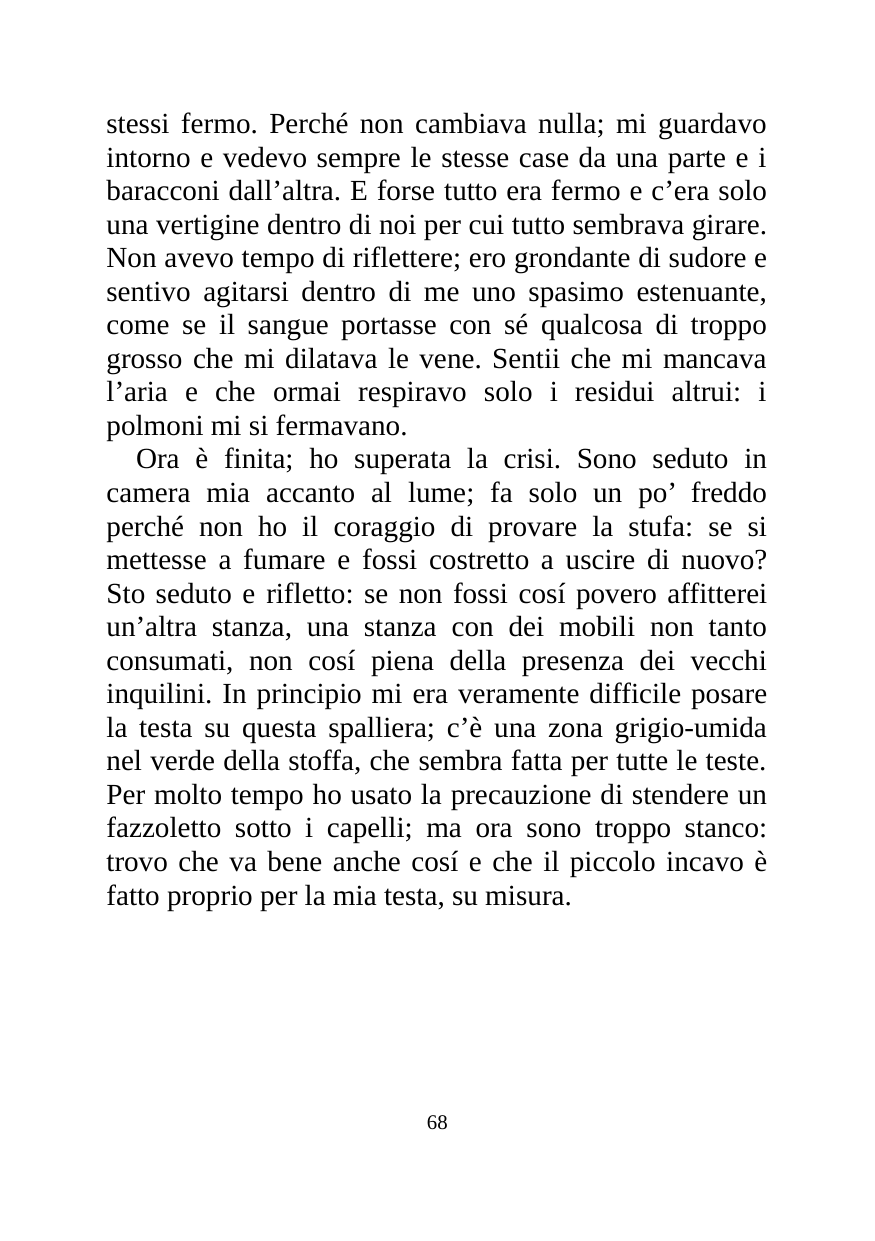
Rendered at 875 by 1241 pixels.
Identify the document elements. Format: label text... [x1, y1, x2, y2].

text stessi fermo. Perché non cambiava nulla; mi guardavo intorno e vedevo sempre le stesse case da una parte e i baracconi dall’altra. E forse tutto era fermo e c’era solo una vertigine dentro di noi per cui tutto sembrava girare. Non avevo tempo di riflettere; ero grondante di sudore e sentivo agitarsi dentro di me uno spasimo estenuante, come se il sangue portasse con sé qualcosa di troppo grosso che mi dilatava le vene. Sentii che mi mancava l’aria e che ormai respiravo solo i residui altrui: i polmoni mi si fermavano. [106, 106, 768, 442]
text Ora è finita; ho superata la crisi. Sono seduto in camera mia accanto al lume; fa solo un po’ freddo perché non ho il coraggio di provare la stufa: se si mettesse a fumare e fossi costretto a uscire di nuovo? Sto seduto e rifletto: se non fossi cosí povero affitterei un’altra stanza, una stanza con dei mobili non tanto consumati, non cosí piena della presenza dei vecchi inquilini. In principio mi era veramente difficile posare la testa su questa spalliera; c’è una zona grigio-umida nel verde della stoffa, che sembra fatta per tutte le teste. Per molto tempo ho usato la precauzione di stendere un fazzoletto sotto i capelli; ma ora sono troppo stanco: trovo che va bene anche cosí e che il piccolo incavo è fatto proprio per la mia testa, su misura. [106, 442, 768, 911]
